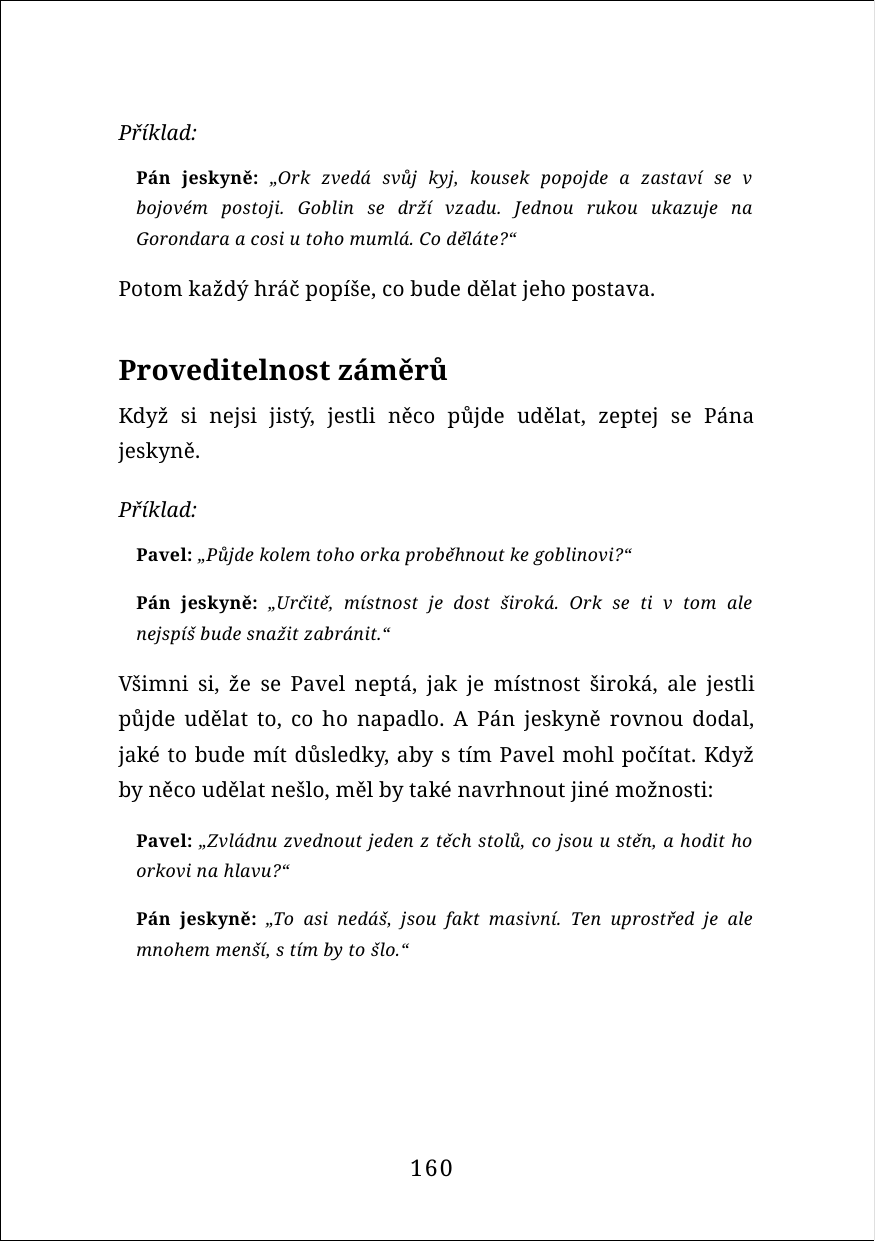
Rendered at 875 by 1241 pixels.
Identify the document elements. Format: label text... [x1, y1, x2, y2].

subtitle Proveditelnost záměrů [118, 351, 756, 389]
text Pavel: „Půjde kolem toho orka proběhnout ke goblinovi?“ [136, 543, 756, 567]
text Příklad: [118, 496, 756, 524]
text Všimni si, že se Pavel neptá, jak je místnost široká, ale jestli půjde udělat to, co ho napadlo. A Pán jeskyně rovnou dodal, jaké to bude mít důsledky, aby s tím Pavel mohl počítat. Když by něco udělat nešlo, měl by také navrhnout jiné možnosti: [118, 669, 756, 804]
text Pán jeskyně: „To asi nedáš, jsou fakt masivní. Ten uprostřed je ale mnohem menší, s tím by to šlo.“ [136, 907, 756, 961]
text Pavel: „Zvládnu zvednout jeden z těch stolů, co jsou u stěn, a hodit ho orkovi na hlavu?“ [136, 829, 756, 883]
text Potom každý hráč popíše, co bude dělat jeho postava. [118, 274, 756, 302]
text Pán jeskyně: „Ork zvedá svůj kyj, kousek popojde a zastaví se v bojovém postoji. Goblin se drží vzadu. Jednou rukou ukazuje na Gorondara a cosi u toho mumlá. Co děláte?“ [136, 166, 756, 250]
text Když si nejsi jistý, jestli něco půjde udělat, zeptej se Pána jeskyně. [118, 401, 756, 465]
text Příklad: [118, 118, 756, 147]
text Pán jeskyně: „Určitě, místnost je dost široká. Ork se ti v tom ale nejspíš bude snažit zabránit.“ [136, 591, 756, 645]
